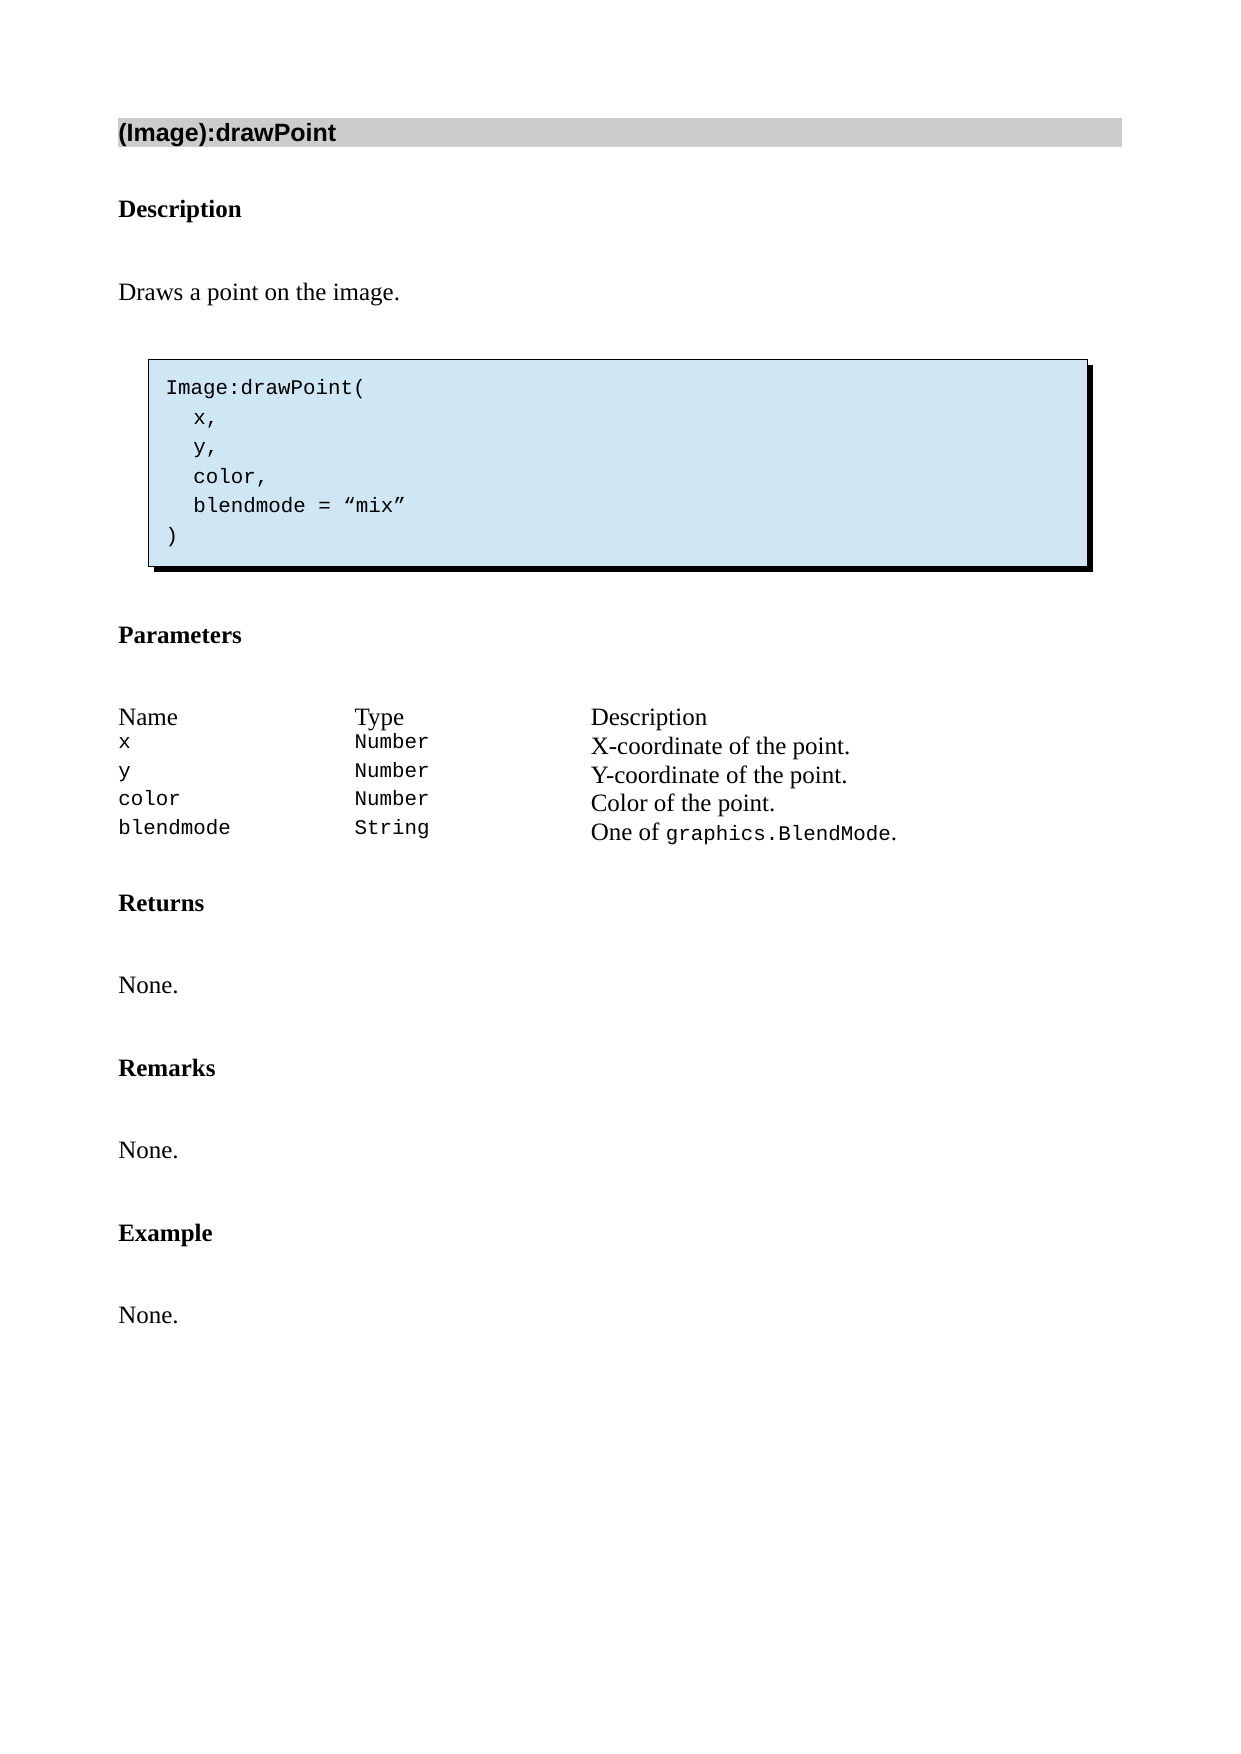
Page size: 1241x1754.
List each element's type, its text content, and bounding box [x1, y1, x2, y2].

text x, [149, 389, 1087, 418]
text blendmode = “mix” [149, 478, 1087, 507]
text None. [118, 971, 1122, 999]
table_header Name [118, 702, 354, 731]
table_cell Number [354, 760, 591, 788]
table_cell Y-coordinate of the point. [591, 760, 1122, 788]
table_cell Number [354, 731, 591, 760]
text Image:drawPoint( [149, 360, 1087, 389]
table_cell String [354, 817, 591, 847]
text None. [118, 1301, 1122, 1329]
table_cell Color of the point. [591, 789, 1122, 817]
table_cell blendmode [118, 817, 354, 847]
text Description [118, 194, 1122, 223]
text color, [149, 448, 1087, 478]
text Example [118, 1218, 1122, 1247]
text Parameters [118, 620, 1122, 648]
table_cell x [118, 731, 354, 760]
table_cell X-coordinate of the point. [591, 731, 1122, 760]
text y, [149, 418, 1087, 448]
text None. [118, 1136, 1122, 1164]
table_header Description [591, 702, 1122, 731]
table_cell y [118, 760, 354, 788]
text Returns [118, 888, 1122, 917]
text Remarks [118, 1053, 1122, 1082]
text ) [149, 507, 1087, 566]
text Draws a point on the image. [118, 277, 1122, 306]
table_cell Number [354, 789, 591, 817]
subtitle (Image):drawPoint [118, 118, 1122, 147]
table_header Type [354, 702, 591, 731]
table_cell One of graphics.BlendMode. [591, 817, 1122, 847]
table_cell color [118, 789, 354, 817]
